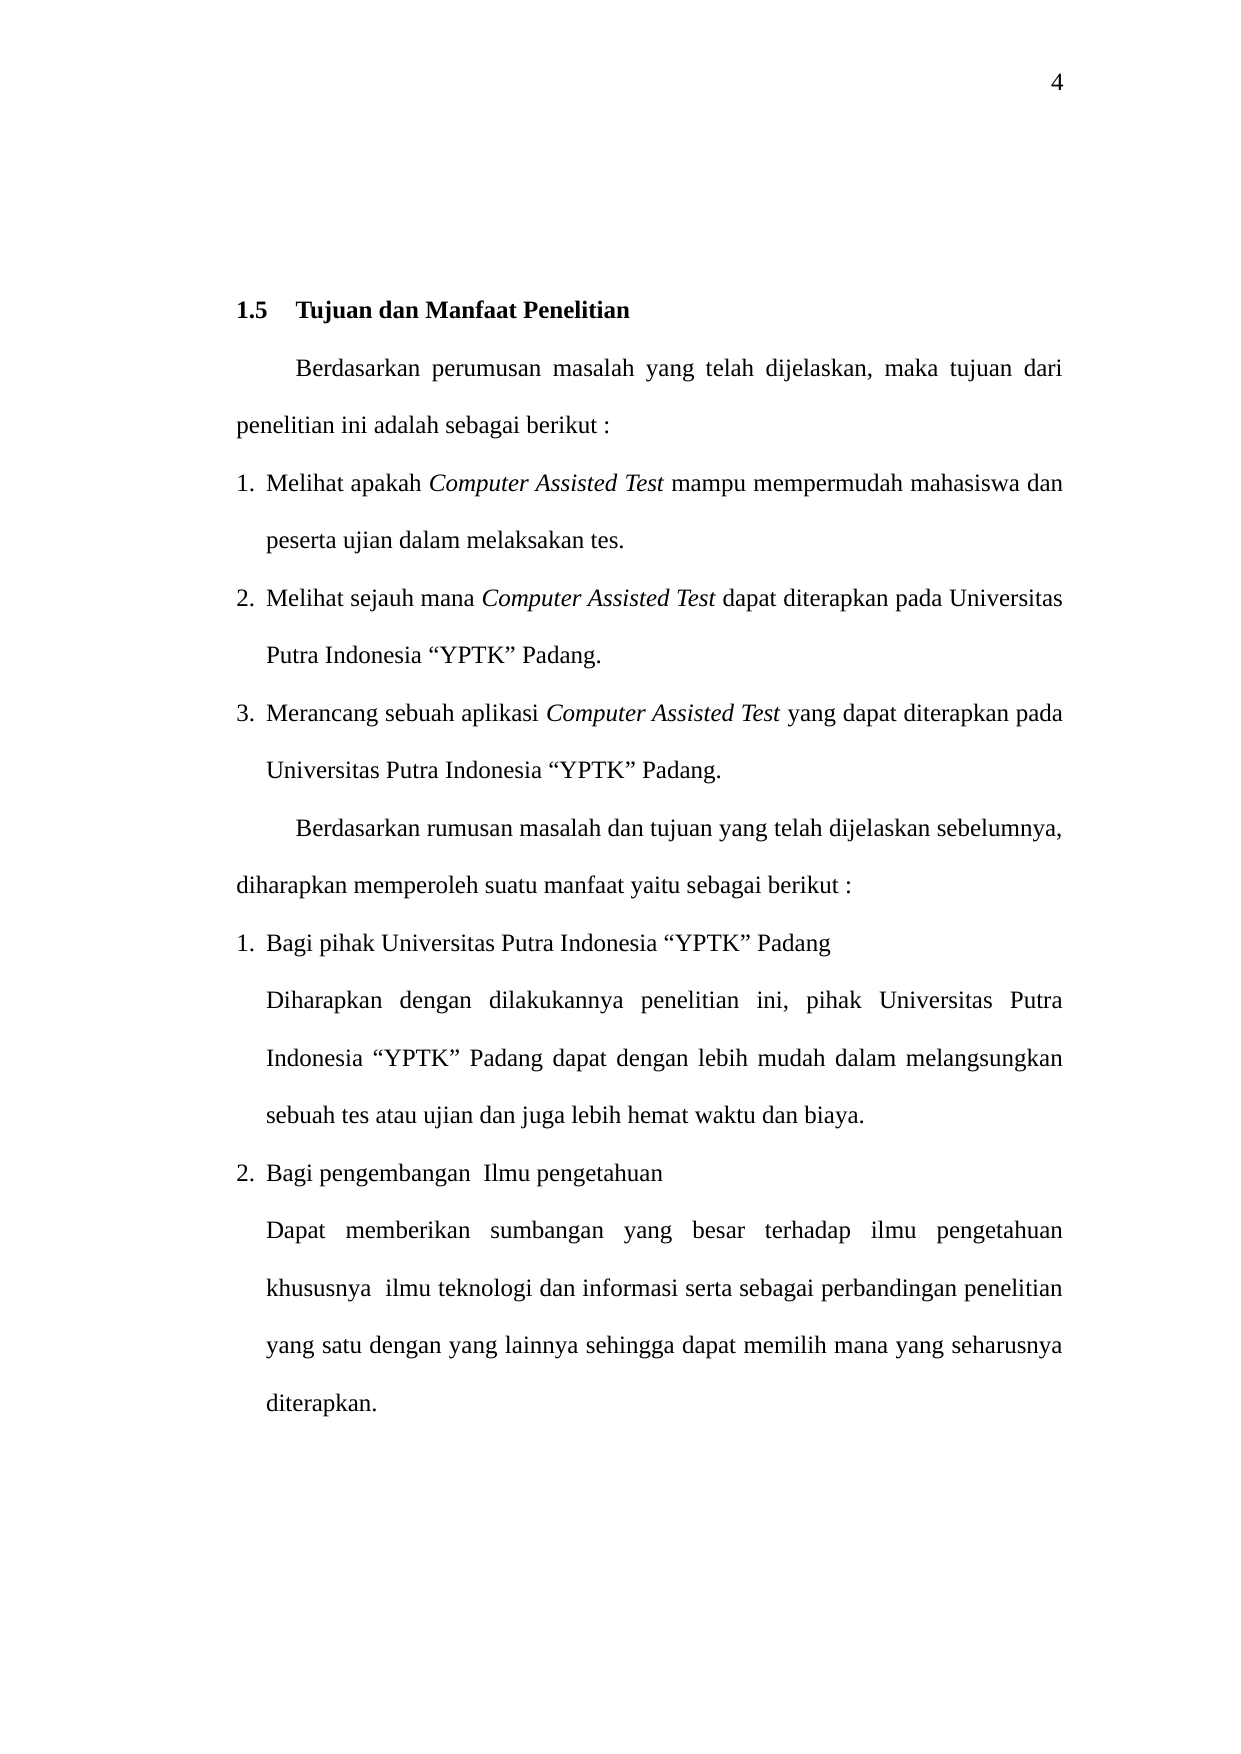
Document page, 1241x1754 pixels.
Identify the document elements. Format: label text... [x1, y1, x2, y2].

subtitle 1.5 Tujuan dan Manfaat Penelitian [236, 295, 1063, 324]
list Melihat apakah Computer Assisted Test mampu mempermudah mahasiswa dan peserta ujian dalam melaksakan tes. [236, 468, 1063, 554]
list Melihat sejauh mana Computer Assisted Test dapat diterapkan pada Universitas Putra Indonesia “YPTK” Padang. [236, 583, 1063, 669]
list Dapat memberikan sumbangan yang besar terhadap ilmu pengetahuan khususnya ilmu teknologi dan informasi serta sebagai perbandingan penelitian yang satu dengan yang lainnya sehingga dapat memilih mana yang seharusnya diterapkan. [236, 1215, 1063, 1417]
list Merancang sebuah aplikasi Computer Assisted Test yang dapat diterapkan pada Universitas Putra Indonesia “YPTK” Padang. [236, 698, 1063, 784]
text Berdasarkan perumusan masalah yang telah dijelaskan, maka tujuan dari penelitian ini adalah sebagai berikut : [236, 353, 1063, 439]
list Bagi pengembangan Ilmu pengetahuan [236, 1158, 1063, 1187]
list Diharapkan dengan dilakukannya penelitian ini, pihak Universitas Putra Indonesia “YPTK” Padang dapat dengan lebih mudah dalam melangsungkan sebuah tes atau ujian dan juga lebih hemat waktu dan biaya. [236, 985, 1063, 1129]
text Berdasarkan rumusan masalah dan tujuan yang telah dijelaskan sebelumnya, diharapkan memperoleh suatu manfaat yaitu sebagai berikut : [236, 813, 1063, 899]
list Bagi pihak Universitas Putra Indonesia “YPTK” Padang [236, 928, 1063, 957]
